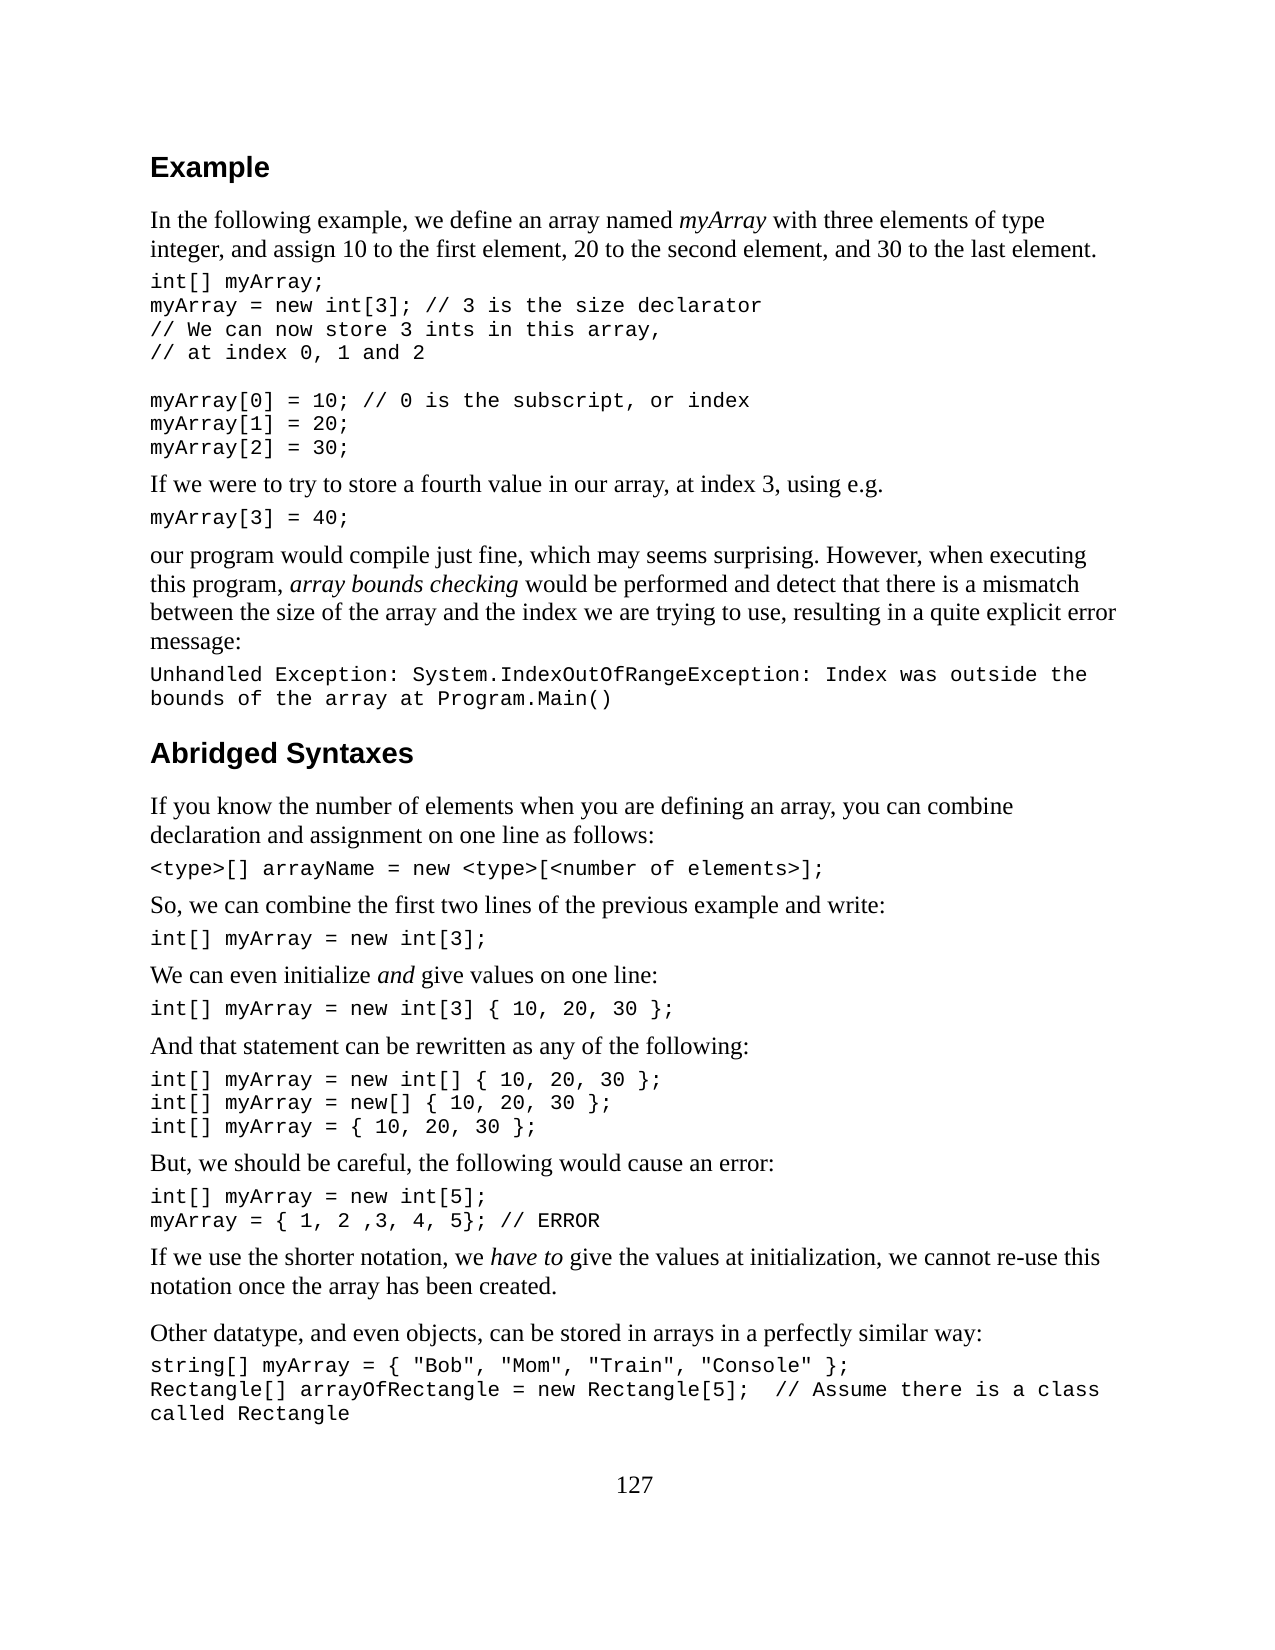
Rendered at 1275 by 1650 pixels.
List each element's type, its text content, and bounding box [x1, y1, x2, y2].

text int[] myArray = new int[3]; [150, 928, 1125, 952]
text myArray[2] = 30; [150, 437, 1125, 461]
text // We can now store 3 ints in this array, [150, 319, 1125, 342]
text myArray[0] = 10; // 0 is the subscript, or index [150, 390, 1125, 413]
text In the following example, we define an array named myArray with three elements of type integer, and assign 10 to the first element, 20 to the second element, and 30 to the last element. [150, 205, 1125, 262]
text If you know the number of elements when you are defining an array, you can combine declaration and assignment on one line as follows: [150, 791, 1125, 849]
text Unhandled Exception: System.IndexOutOfRangeException: Index was outside the bounds of the array at Program.Main() [150, 664, 1125, 711]
text If we use the shorter notation, we have to give the values at initialization, we cannot re-use this notation once the array has been created. [150, 1242, 1125, 1300]
text myArray[3] = 40; [150, 507, 1125, 531]
text If we were to try to store a fourth value in our array, at index 3, using e.g. [150, 469, 1125, 498]
text Other datatype, and even objects, can be stored in arrays in a perfectly similar way: [150, 1318, 1125, 1347]
text myArray = { 1, 2 ,3, 4, 5}; // ERROR [150, 1210, 1125, 1233]
text our program would compile just fine, which may seems surprising. However, when executing this program, array bounds checking would be performed and detect that there is a mismatch between the size of the array and the index we are trying to use, resulting in a quite explicit error message: [150, 540, 1125, 655]
text <type>[] arrayName = new <type>[<number of elements>]; [150, 858, 1125, 881]
text string[] myArray = { "Bob", "Mom", "Train", "Console" }; [150, 1356, 1125, 1379]
text // at index 0, 1 and 2 [150, 342, 1125, 366]
text Rectangle[] arrayOfRectangle = new Rectangle[5]; // Assume there is a class called Rectangle [150, 1379, 1125, 1426]
text But, we should be careful, the following would cause an error: [150, 1148, 1125, 1177]
subtitle Abridged Syntaxes [150, 736, 1125, 770]
text And that statement can be rewritten as any of the following: [150, 1031, 1125, 1059]
text int[] myArray = new int[3] { 10, 20, 30 }; [150, 998, 1125, 1022]
text int[] myArray = new int[] { 10, 20, 30 }; [150, 1068, 1125, 1092]
text int[] myArray; [150, 271, 1125, 295]
text int[] myArray = { 10, 20, 30 }; [150, 1116, 1125, 1139]
subtitle Example [150, 150, 1125, 183]
text int[] myArray = new int[5]; [150, 1186, 1125, 1210]
text int[] myArray = new[] { 10, 20, 30 }; [150, 1092, 1125, 1116]
text myArray = new int[3]; // 3 is the size declarator [150, 295, 1125, 319]
text We can even initialize and give values on one line: [150, 961, 1125, 989]
text myArray[1] = 20; [150, 413, 1125, 437]
text So, we can combine the first two lines of the previous example and write: [150, 890, 1125, 919]
